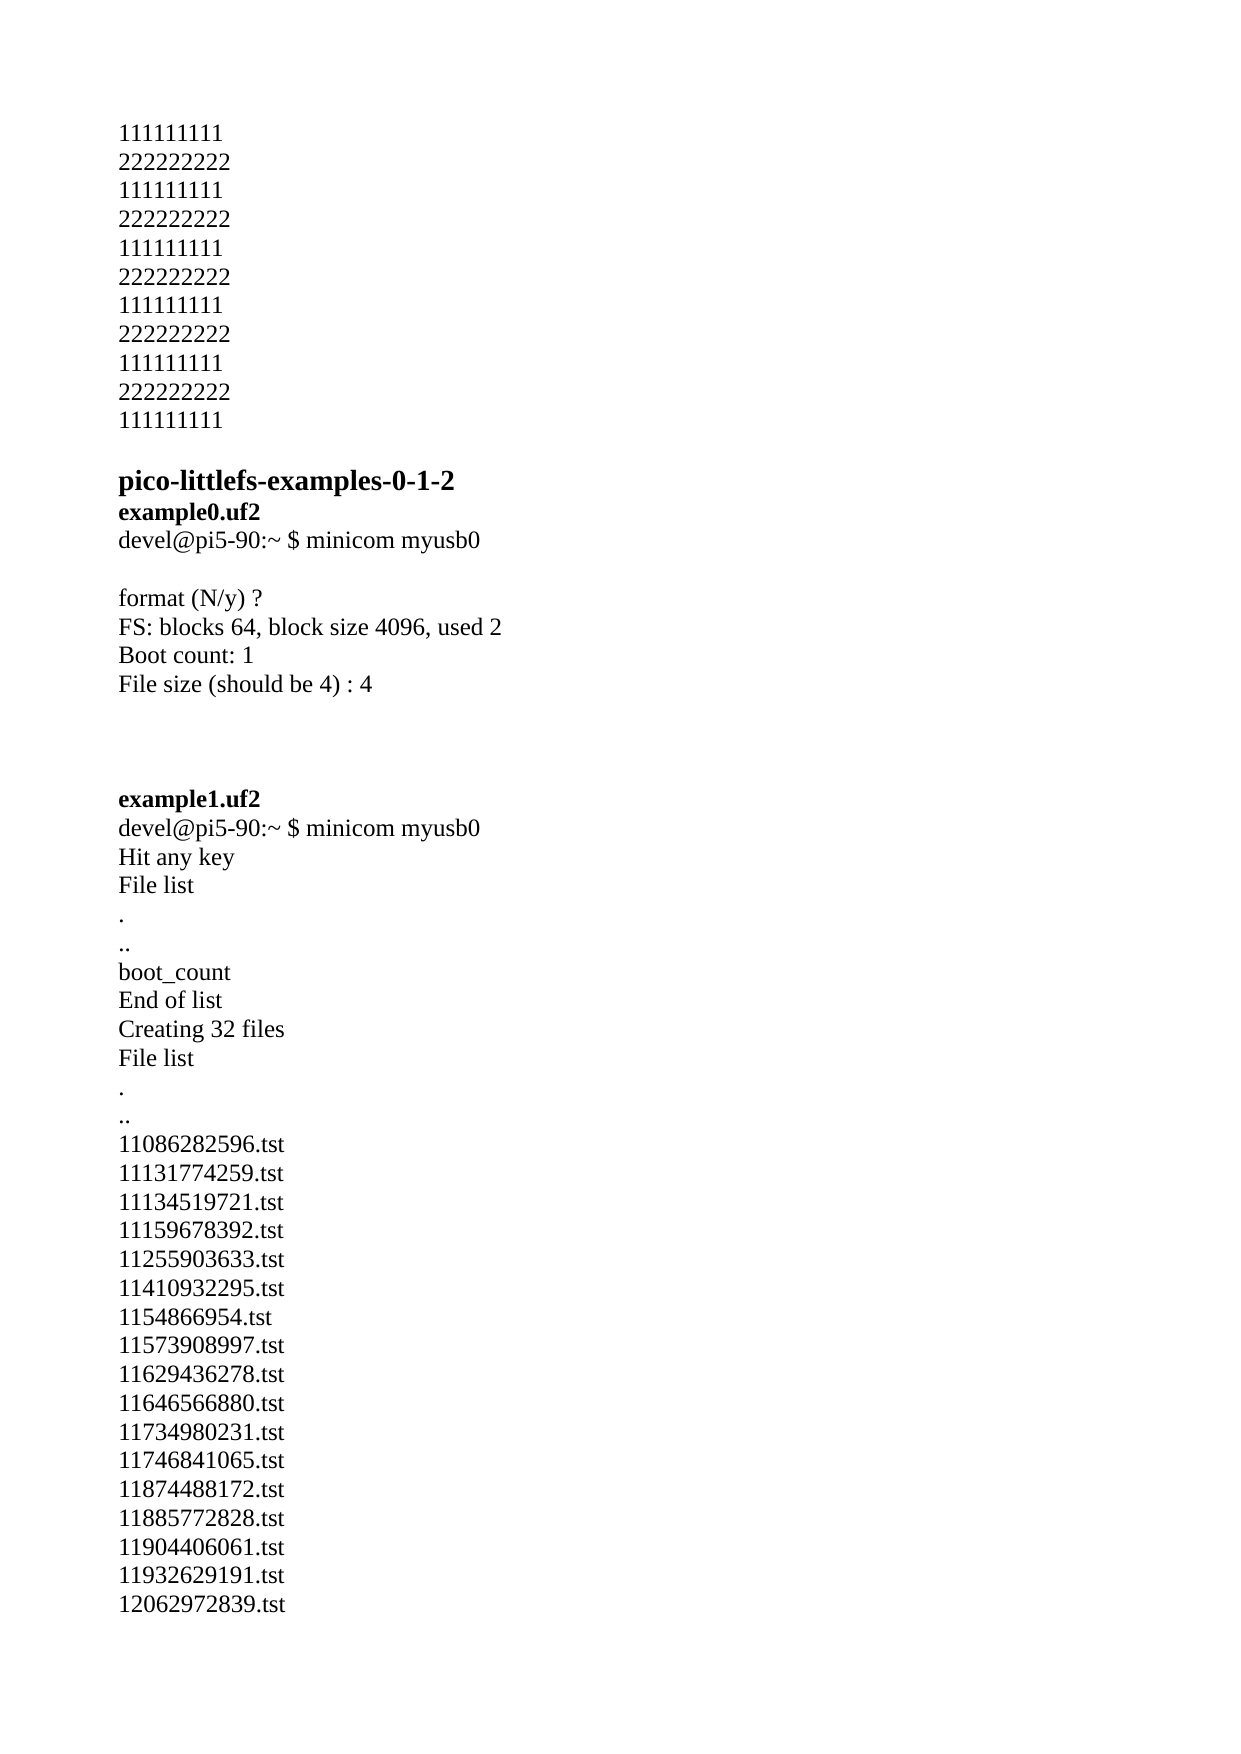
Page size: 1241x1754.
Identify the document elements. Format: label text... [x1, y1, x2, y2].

text 111111111 [118, 118, 1122, 147]
text boot_count [118, 957, 1122, 985]
text 1154866954.tst [118, 1302, 1122, 1330]
text 111111111 [118, 348, 1122, 377]
text .. [118, 928, 1122, 957]
text 11874488172.tst [118, 1474, 1122, 1503]
text devel@pi5-90:~ $ minicom myusb0 [118, 525, 1122, 554]
text pico-littlefs-examples-0-1-2 [118, 463, 1122, 497]
text 222222222 [118, 262, 1122, 291]
text . [118, 899, 1122, 928]
text 11904406061.tst [118, 1532, 1122, 1560]
text 11255903633.tst [118, 1244, 1122, 1273]
text 11885772828.tst [118, 1503, 1122, 1532]
text example0.uf2 [118, 497, 1122, 525]
text format (N/y) ? [118, 583, 1122, 612]
text 222222222 [118, 319, 1122, 348]
text Creating 32 files [118, 1014, 1122, 1043]
text .. [118, 1100, 1122, 1129]
text 111111111 [118, 291, 1122, 319]
text 12062972839.tst [118, 1589, 1122, 1618]
text 111111111 [118, 176, 1122, 204]
text 222222222 [118, 204, 1122, 233]
text example1.uf2 [118, 784, 1122, 813]
text 11134519721.tst [118, 1187, 1122, 1215]
text End of list [118, 985, 1122, 1014]
text File list [118, 1043, 1122, 1072]
text 11410932295.tst [118, 1273, 1122, 1302]
text 11646566880.tst [118, 1388, 1122, 1417]
text . [118, 1072, 1122, 1100]
text 111111111 [118, 406, 1122, 434]
text Hit any key [118, 842, 1122, 870]
text 11131774259.tst [118, 1158, 1122, 1187]
text 11746841065.tst [118, 1445, 1122, 1474]
text 111111111 [118, 233, 1122, 262]
text File list [118, 870, 1122, 899]
text 11573908997.tst [118, 1330, 1122, 1359]
text 11629436278.tst [118, 1359, 1122, 1388]
text 11086282596.tst [118, 1129, 1122, 1158]
text FS: blocks 64, block size 4096, used 2 [118, 612, 1122, 640]
text 11159678392.tst [118, 1215, 1122, 1244]
text 222222222 [118, 377, 1122, 406]
text devel@pi5-90:~ $ minicom myusb0 [118, 813, 1122, 842]
text File size (should be 4) : 4 [118, 669, 1122, 698]
text 11932629191.tst [118, 1560, 1122, 1589]
text 11734980231.tst [118, 1417, 1122, 1445]
text Boot count: 1 [118, 640, 1122, 669]
text 222222222 [118, 147, 1122, 176]
